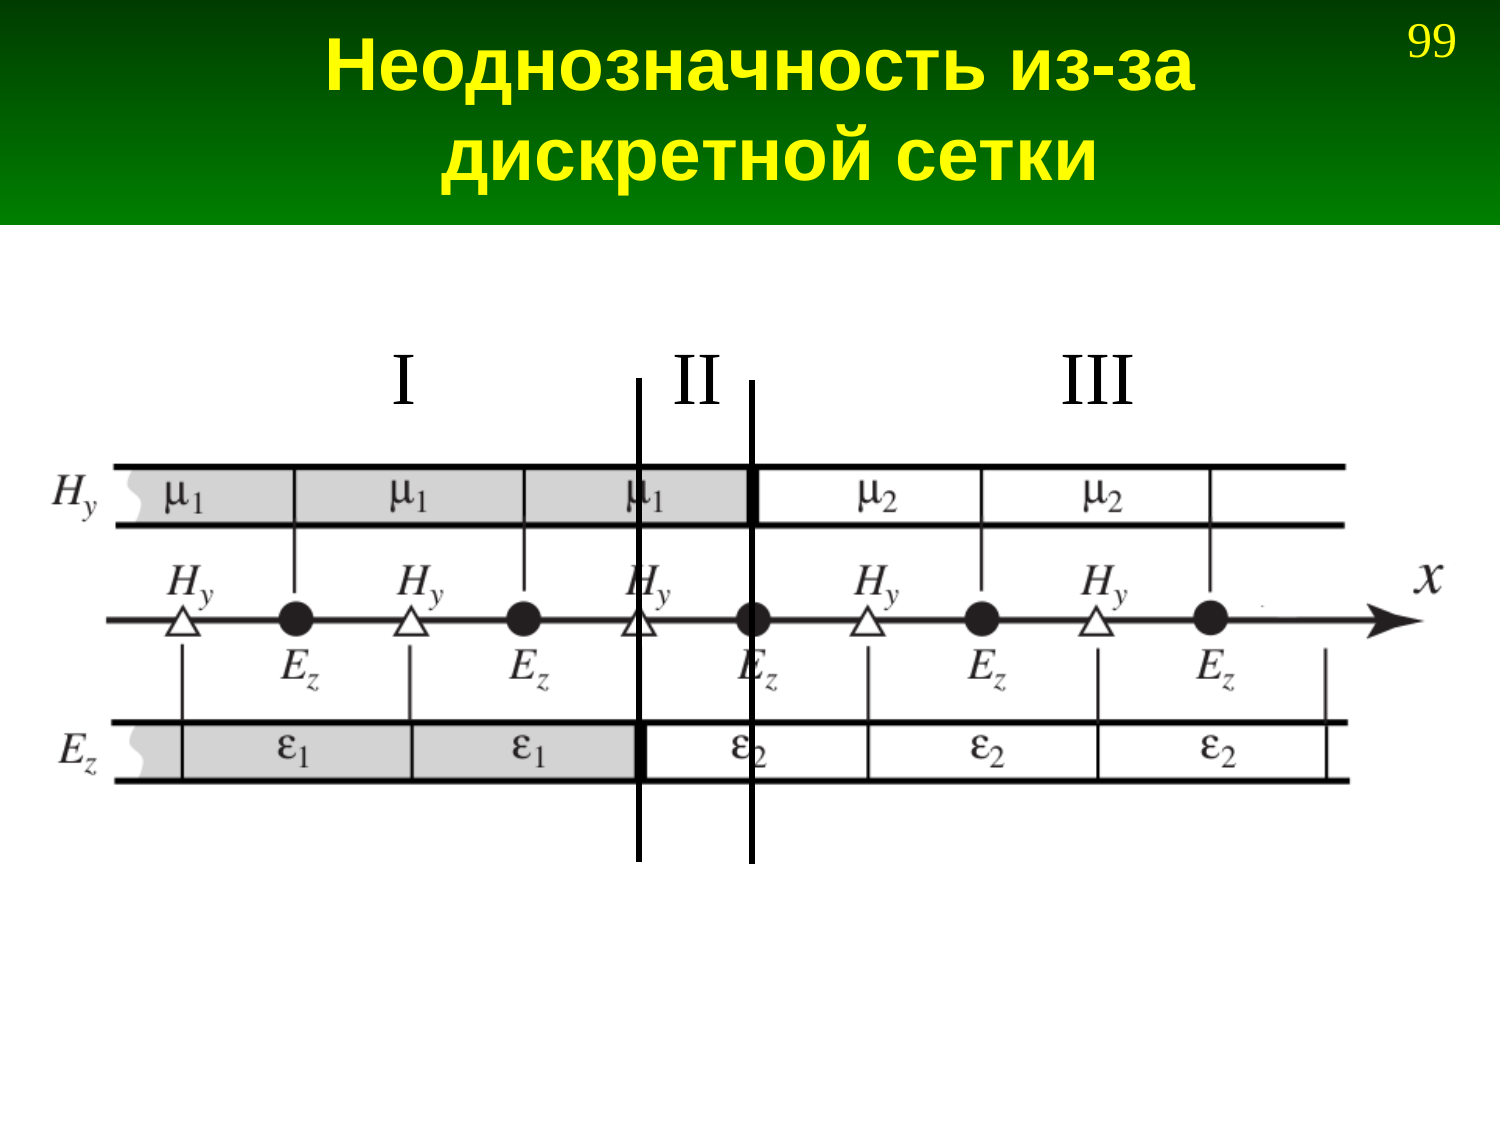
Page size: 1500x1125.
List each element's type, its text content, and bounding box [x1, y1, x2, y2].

picture [642, 436, 749, 802]
picture [35, 436, 636, 802]
text_box II [657, 321, 738, 427]
picture [755, 436, 1465, 802]
text_box I [376, 321, 432, 427]
title Неоднозначность из-за дискретной сетки [100, 7, 1441, 204]
text_box III [1045, 321, 1151, 427]
